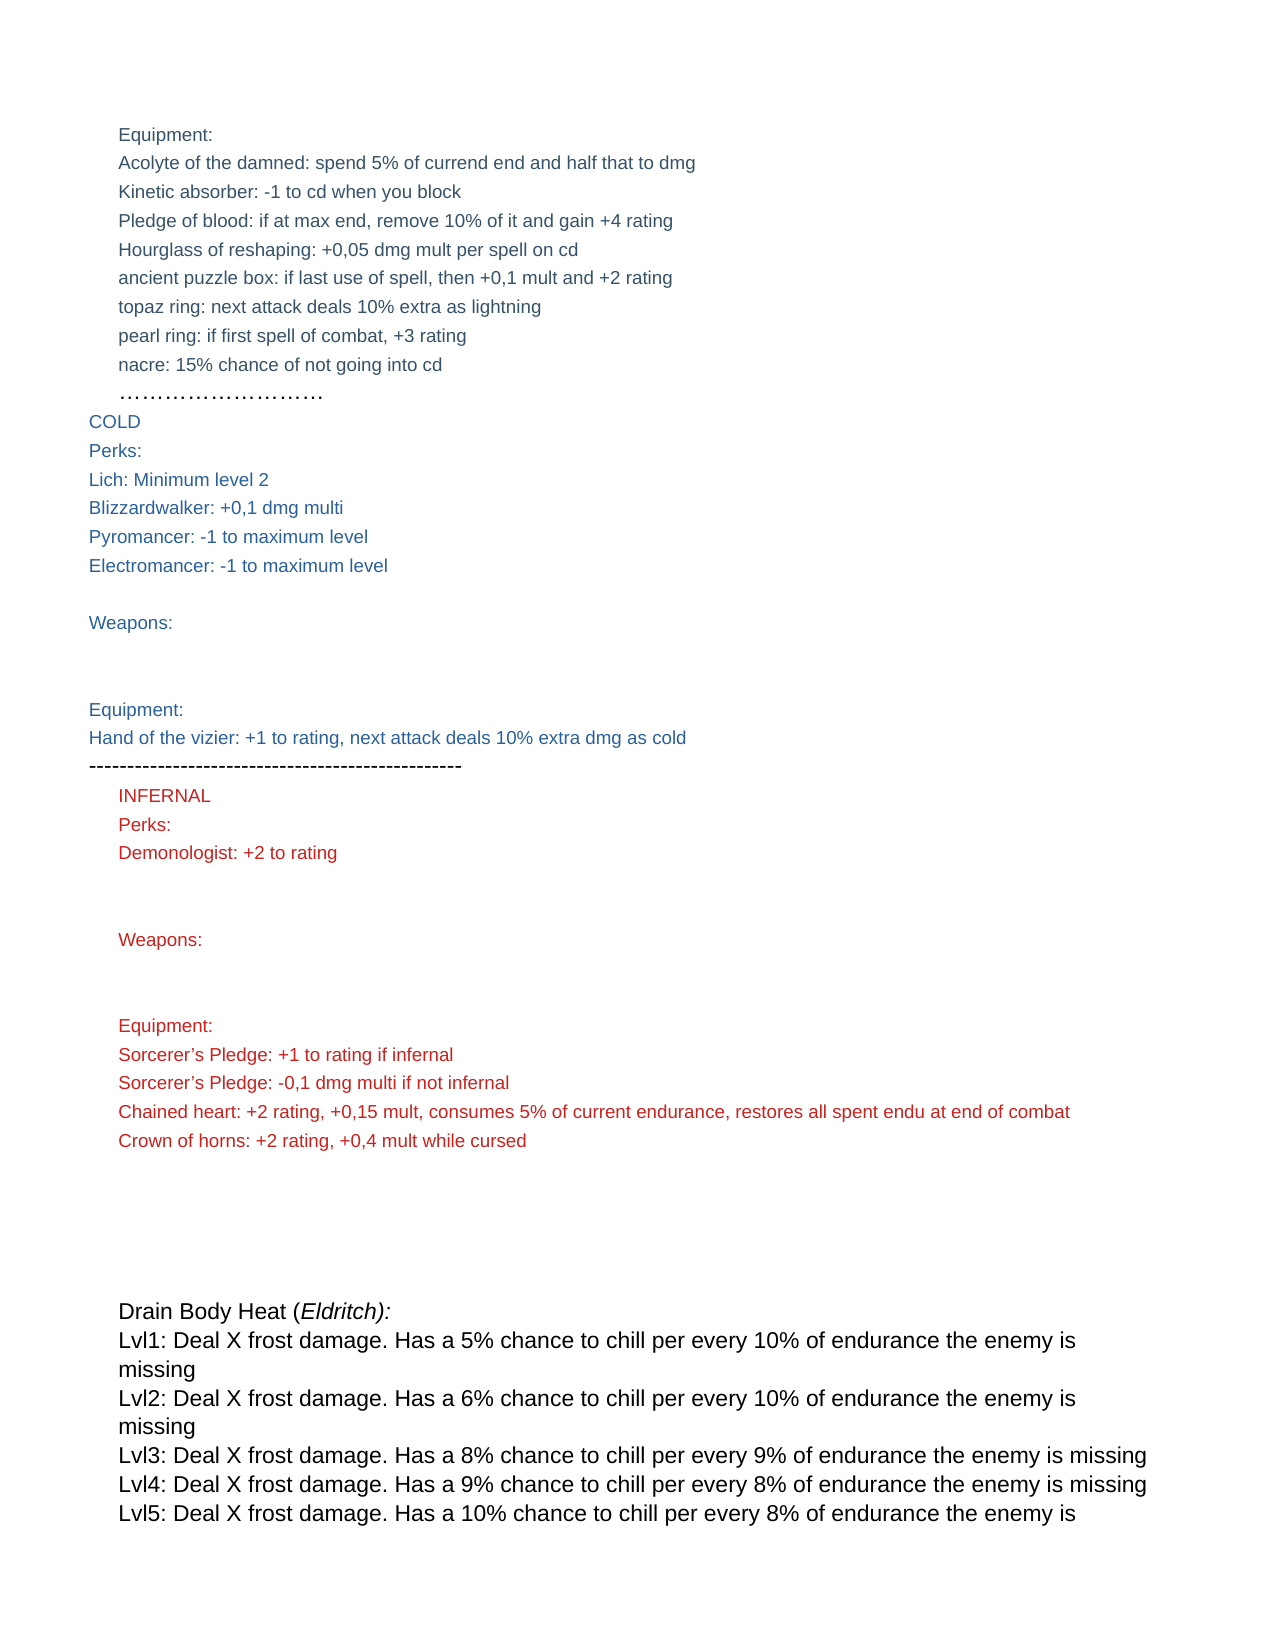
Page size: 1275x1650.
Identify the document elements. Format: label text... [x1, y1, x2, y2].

text pearl ring: if first spell of combat, +3 rating [118, 319, 1157, 348]
text topaz ring: next attack deals 10% extra as lightning [118, 291, 1157, 319]
text Electromancer: -1 to maximum level [89, 549, 1157, 578]
text Weapons: [118, 923, 1157, 952]
text Demonologist: +2 to rating [118, 837, 1157, 866]
text ancient puzzle box: if last use of spell, then +0,1 mult and +2 rating [118, 262, 1157, 291]
text Sorcerer’s Pledge: +1 to rating if infernal [118, 1038, 1157, 1067]
text INFERNAL [118, 779, 1157, 808]
text Acolyte of the damned: spend 5% of currend end and half that to dmg [118, 147, 1157, 176]
text Blizzardwalker: +0,1 dmg multi [89, 492, 1157, 521]
text Lich: Minimum level 2 [89, 463, 1157, 492]
text Pyromancer: -1 to maximum level [89, 521, 1157, 549]
text nacre: 15% chance of not going into cd [118, 348, 1157, 377]
text Perks: [89, 434, 1157, 463]
text Weapons: [89, 607, 1157, 636]
text Equipment: [118, 118, 1157, 147]
text Hourglass of reshaping: +0,05 dmg mult per spell on cd [118, 233, 1157, 262]
text ……………………… [118, 377, 1157, 406]
text COLD [89, 406, 1157, 434]
text Equipment: [89, 693, 1157, 722]
text Equipment: [118, 1009, 1157, 1038]
text Chained heart: +2 rating, +0,15 mult, consumes 5% of current endurance, restores all spent endu at end of combat [118, 1096, 1157, 1124]
text Crown of horns: +2 rating, +0,4 mult while cursed [118, 1124, 1157, 1153]
text Kinetic absorber: -1 to cd when you block [118, 176, 1157, 204]
text Hand of the vizier: +1 to rating, next attack deals 10% extra dmg as cold [89, 722, 1157, 751]
text Pledge of blood: if at max end, remove 10% of it and gain +4 rating [118, 204, 1157, 233]
text Perks: [118, 808, 1157, 837]
text Drain Body Heat (Eldritch): Lvl1: Deal X frost damage. Has a 5% chance to chill per every 10% of endurance the enemy is missing Lvl2: Deal X frost damage. Has a 6% chance to chill per every 10% of endurance the enemy is missing Lvl3: Deal X frost damage. Has a 8% chance to chill per every 9% of endurance the enemy is missing Lvl4: Deal X frost damage. Has a 9% chance to chill per every 8% of endurance the enemy is missing Lvl5: Deal X frost damage. Has a 10% chance to chill per every 8% of endurance the enemy is [118, 1297, 1157, 1527]
text Sorcerer’s Pledge: -0,1 dmg multi if not infernal [118, 1067, 1157, 1096]
text ------------------------------------------------- [89, 751, 1157, 779]
